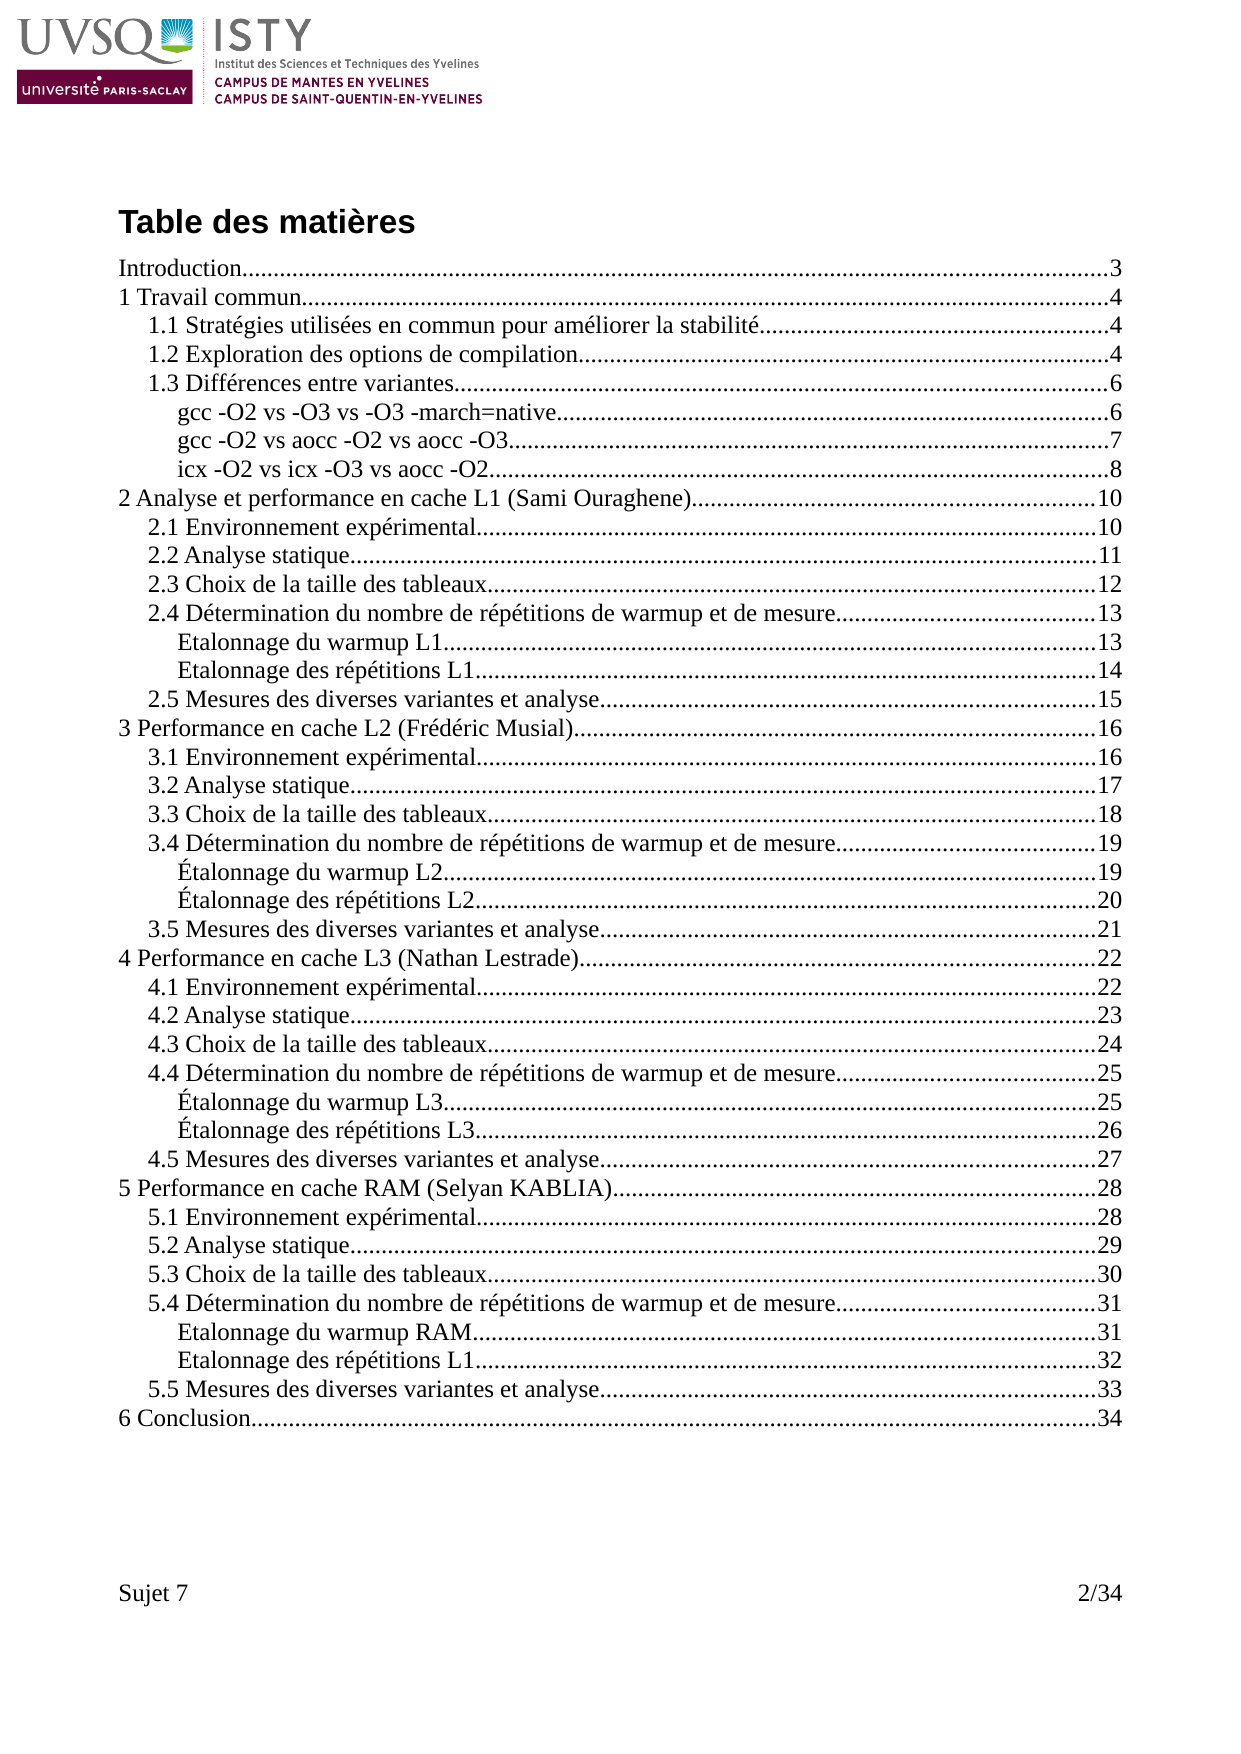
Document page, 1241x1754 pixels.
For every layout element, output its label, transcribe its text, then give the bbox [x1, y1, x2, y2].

text 3.2 Analyse statique 17 [148, 770, 1122, 799]
text 3 Performance en cache L2 (Frédéric Musial) 16 [118, 713, 1122, 742]
subtitle Table des matières [118, 202, 1122, 240]
text 2 Analyse et performance en cache L1 (Sami Ouraghene) 10 [118, 483, 1122, 512]
text gcc -O2 vs -O3 vs -O3 -march=native 6 [177, 397, 1122, 425]
text 2.3 Choix de la taille des tableaux 12 [148, 569, 1122, 598]
text gcc -O2 vs aocc -O2 vs aocc -O3 7 [177, 425, 1122, 454]
picture [2, 2, 497, 121]
text Étalonnage du warmup L2 19 [177, 857, 1122, 885]
text 4.2 Analyse statique 23 [148, 1000, 1122, 1029]
text Introduction 3 [118, 253, 1122, 282]
text 4 Performance en cache L3 (Nathan Lestrade) 22 [118, 943, 1122, 972]
text Etalonnage du warmup RAM 31 [177, 1317, 1122, 1345]
text 3.1 Environnement expérimental 16 [148, 742, 1122, 770]
text Étalonnage des répétitions L2 20 [177, 885, 1122, 914]
text 5.2 Analyse statique 29 [148, 1230, 1122, 1259]
text 2.5 Mesures des diverses variantes et analyse 15 [148, 684, 1122, 713]
text 6 Conclusion 34 [118, 1403, 1122, 1432]
text Étalonnage du warmup L3 25 [177, 1087, 1122, 1115]
text 5.4 Détermination du nombre de répétitions de warmup et de mesure 31 [148, 1288, 1122, 1317]
text Etalonnage des répétitions L1 32 [177, 1345, 1122, 1374]
text 1 Travail commun 4 [118, 282, 1122, 310]
text 4.1 Environnement expérimental 22 [148, 972, 1122, 1000]
text 2.1 Environnement expérimental 10 [148, 512, 1122, 540]
text 2.4 Détermination du nombre de répétitions de warmup et de mesure 13 [148, 598, 1122, 627]
text 2.2 Analyse statique 11 [148, 540, 1122, 569]
text 5.3 Choix de la taille des tableaux 30 [148, 1259, 1122, 1288]
text 5.1 Environnement expérimental 28 [148, 1202, 1122, 1230]
text Etalonnage du warmup L1 13 [177, 627, 1122, 655]
text Étalonnage des répétitions L3 26 [177, 1115, 1122, 1144]
text 4.5 Mesures des diverses variantes et analyse 27 [148, 1144, 1122, 1173]
text icx -O2 vs icx -O3 vs aocc -O2 8 [177, 454, 1122, 483]
text 5 Performance en cache RAM (Selyan KABLIA) 28 [118, 1173, 1122, 1202]
text 5.5 Mesures des diverses variantes et analyse 33 [148, 1374, 1122, 1403]
text 1.2 Exploration des options de compilation 4 [148, 339, 1122, 368]
text 3.5 Mesures des diverses variantes et analyse 21 [148, 914, 1122, 943]
text 3.3 Choix de la taille des tableaux 18 [148, 799, 1122, 828]
text 4.4 Détermination du nombre de répétitions de warmup et de mesure 25 [148, 1058, 1122, 1087]
text Etalonnage des répétitions L1 14 [177, 655, 1122, 684]
text 1.1 Stratégies utilisées en commun pour améliorer la stabilité 4 [148, 310, 1122, 339]
text 1.3 Différences entre variantes 6 [148, 368, 1122, 397]
text 3.4 Détermination du nombre de répétitions de warmup et de mesure 19 [148, 828, 1122, 857]
text 4.3 Choix de la taille des tableaux 24 [148, 1029, 1122, 1058]
